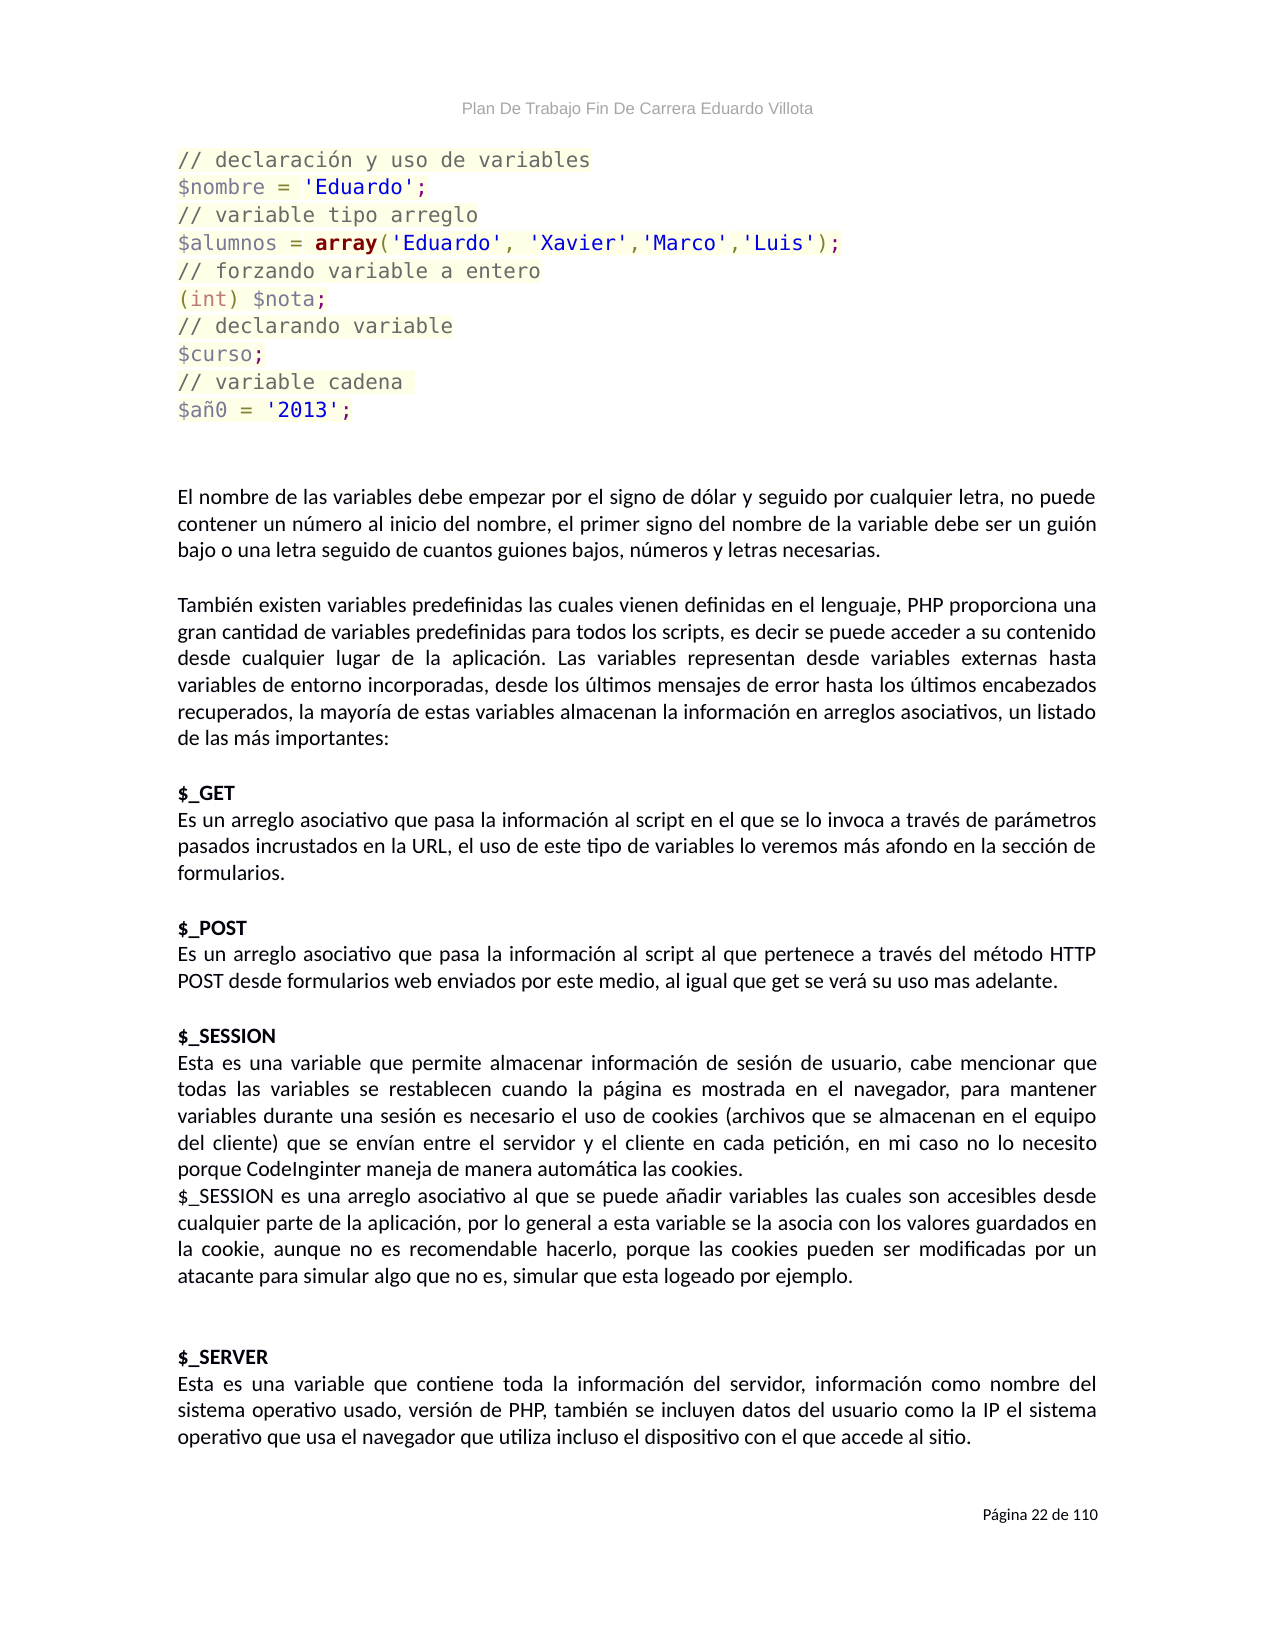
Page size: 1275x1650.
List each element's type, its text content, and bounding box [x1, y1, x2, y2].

text Esta es una variable que contiene toda la información del servidor, información como nombre del sistema operativo usado, versión de PHP, también se incluyen datos del usuario como la IP el sistema operativo que usa el navegador que utiliza incluso el dispositivo con el que accede al sitio. [177, 1370, 1098, 1450]
text $curso; [177, 342, 1098, 367]
text $alumnos = array('Eduardo', 'Xavier','Marco','Luis'); [177, 231, 1098, 255]
text // variable cadena [177, 370, 1098, 394]
text Es un arreglo asociativo que pasa la información al script en el que se lo invoca a través de parámetros pasados incrustados en la URL, el uso de este tipo de variables lo veremos más afondo en la sección de formularios. [177, 806, 1098, 886]
text $_SESSION [177, 1022, 1098, 1049]
text $nombre = 'Eduardo'; [177, 175, 1098, 200]
text // declaración y uso de variables [177, 148, 1098, 172]
text Es un arreglo asociativo que pasa la información al script al que pertenece a través del método HTTP POST desde formularios web enviados por este medio, al igual que get se verá su uso mas adelante. [177, 941, 1098, 994]
text También existen variables predefinidas las cuales vienen definidas en el lenguaje, PHP proporciona una gran cantidad de variables predefinidas para todos los scripts, es decir se puede acceder a su contenido desde cualquier lugar de la aplicación. Las variables representan desde variables externas hasta variables de entorno incorporadas, desde los últimos mensajes de error hasta los últimos encabezados recuperados, la mayoría de estas variables almacenan la información en arreglos asociativos, un listado de las más importantes: [177, 591, 1098, 751]
text // declarando variable [177, 314, 1098, 339]
text $_SERVER [177, 1343, 1098, 1370]
text (int) $nota; [177, 287, 1098, 311]
text // variable tipo arreglo [177, 203, 1098, 227]
text Esta es una variable que permite almacenar información de sesión de usuario, cabe mencionar que todas las variables se restablecen cuando la página es mostrada en el navegador, para mantener variables durante una sesión es necesario el uso de cookies (archivos que se almacenan en el equipo del cliente) que se envían entre el servidor y el cliente en cada petición, en mi caso no lo necesito porque CodeInginter maneja de manera automática las cookies. [177, 1049, 1098, 1182]
text $añ0 = '2013'; [177, 398, 1098, 422]
text $_SESSION es una arreglo asociativo al que se puede añadir variables las cuales son accesibles desde cualquier parte de la aplicación, por lo general a esta variable se la asocia con los valores guardados en la cookie, aunque no es recomendable hacerlo, porque las cookies pueden ser modificadas por un atacante para simular algo que no es, simular que esta logeado por ejemplo. [177, 1182, 1098, 1289]
text $_POST [177, 914, 1098, 941]
text El nombre de las variables debe empezar por el signo de dólar y seguido por cualquier letra, no puede contener un número al inicio del nombre, el primer signo del nombre de la variable debe ser un guión bajo o una letra seguido de cuantos guiones bajos, números y letras necesarias. [177, 483, 1098, 563]
text // forzando variable a entero [177, 259, 1098, 283]
text $_GET [177, 779, 1098, 806]
